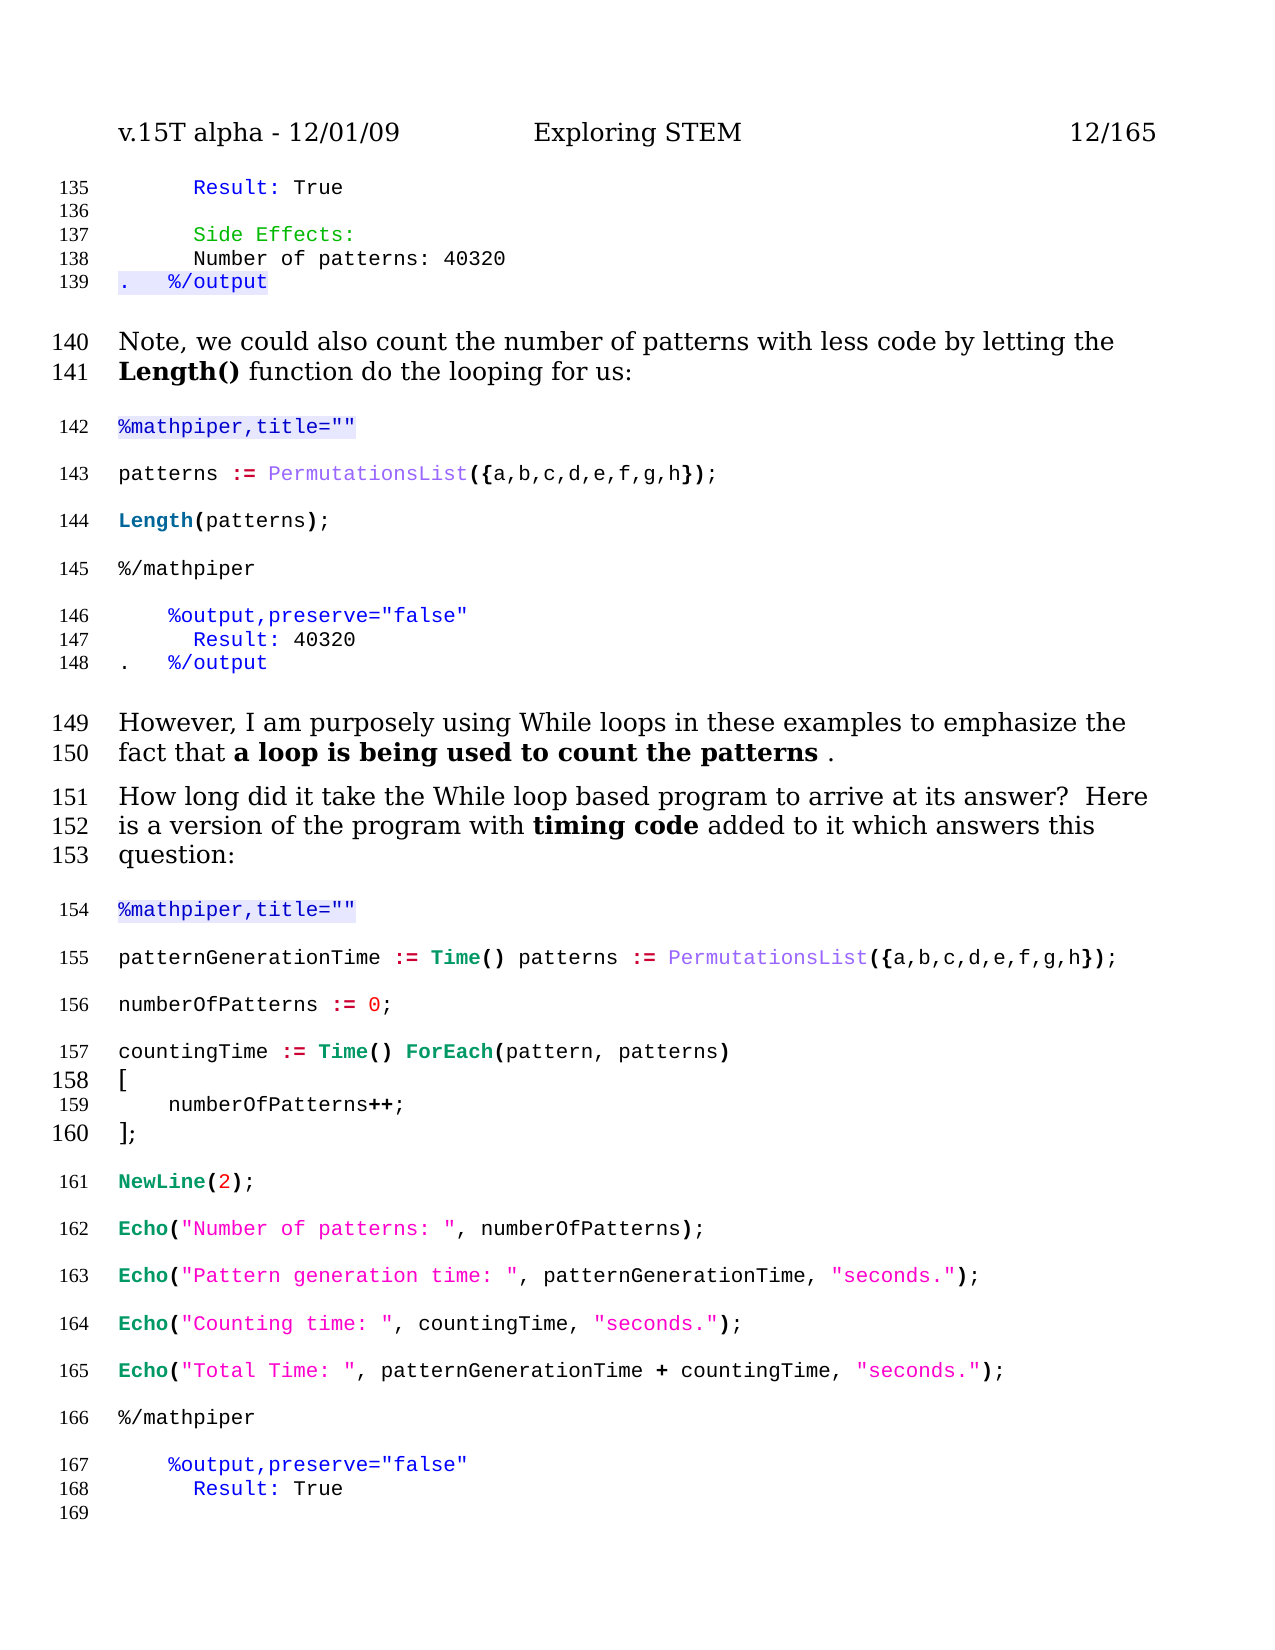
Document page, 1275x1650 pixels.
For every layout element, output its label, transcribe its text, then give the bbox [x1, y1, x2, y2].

text Echo("Counting time: ", countingTime, "seconds."); [118, 1312, 1157, 1336]
text NewLine(2); [118, 1171, 1157, 1194]
text Result: True [118, 1478, 1157, 1502]
text Note, we could also count the number of patterns with less code by letting the Length() function do the looping for us: [118, 328, 1157, 386]
text Number of patterns: 40320 [118, 248, 1157, 271]
text . %/output [118, 271, 1157, 295]
text patternGenerationTime := Time() patterns := PermutationsList({a,b,c,d,e,f,g,h}); [118, 947, 1157, 970]
text ]; [118, 1118, 1157, 1147]
text %mathpiper,title="" [118, 416, 1157, 439]
text . %/output [118, 652, 1157, 676]
text However, I am purposely using While loops in these examples to emphasize the fact that a loop is being used to count the patterns . [118, 708, 1157, 767]
text Length(patterns); [118, 510, 1157, 534]
text %/mathpiper [118, 1407, 1157, 1431]
text patterns := PermutationsList({a,b,c,d,e,f,g,h}); [118, 463, 1157, 487]
text Echo("Number of patterns: ", numberOfPatterns); [118, 1218, 1157, 1242]
text Result: 40320 [118, 629, 1157, 652]
text %output,preserve="false" [118, 1454, 1157, 1478]
text %/mathpiper [118, 558, 1157, 581]
text Echo("Pattern generation time: ", patternGenerationTime, "seconds."); [118, 1265, 1157, 1289]
text countingTime := Time() ForEach(pattern, patterns) [118, 1041, 1157, 1065]
text numberOfPatterns++; [118, 1094, 1157, 1118]
text %mathpiper,title="" [118, 899, 1157, 923]
text How long did it take the While loop based program to arrive at its answer? Here is a version of the program with timing code added to it which answers this question: [118, 782, 1157, 870]
text numberOfPatterns := 0; [118, 994, 1157, 1018]
text %output,preserve="false" [118, 605, 1157, 629]
text Result: True [118, 177, 1157, 200]
text Side Effects: [118, 224, 1157, 248]
text Echo("Total Time: ", patternGenerationTime + countingTime, "seconds."); [118, 1360, 1157, 1383]
text [ [118, 1065, 1157, 1094]
